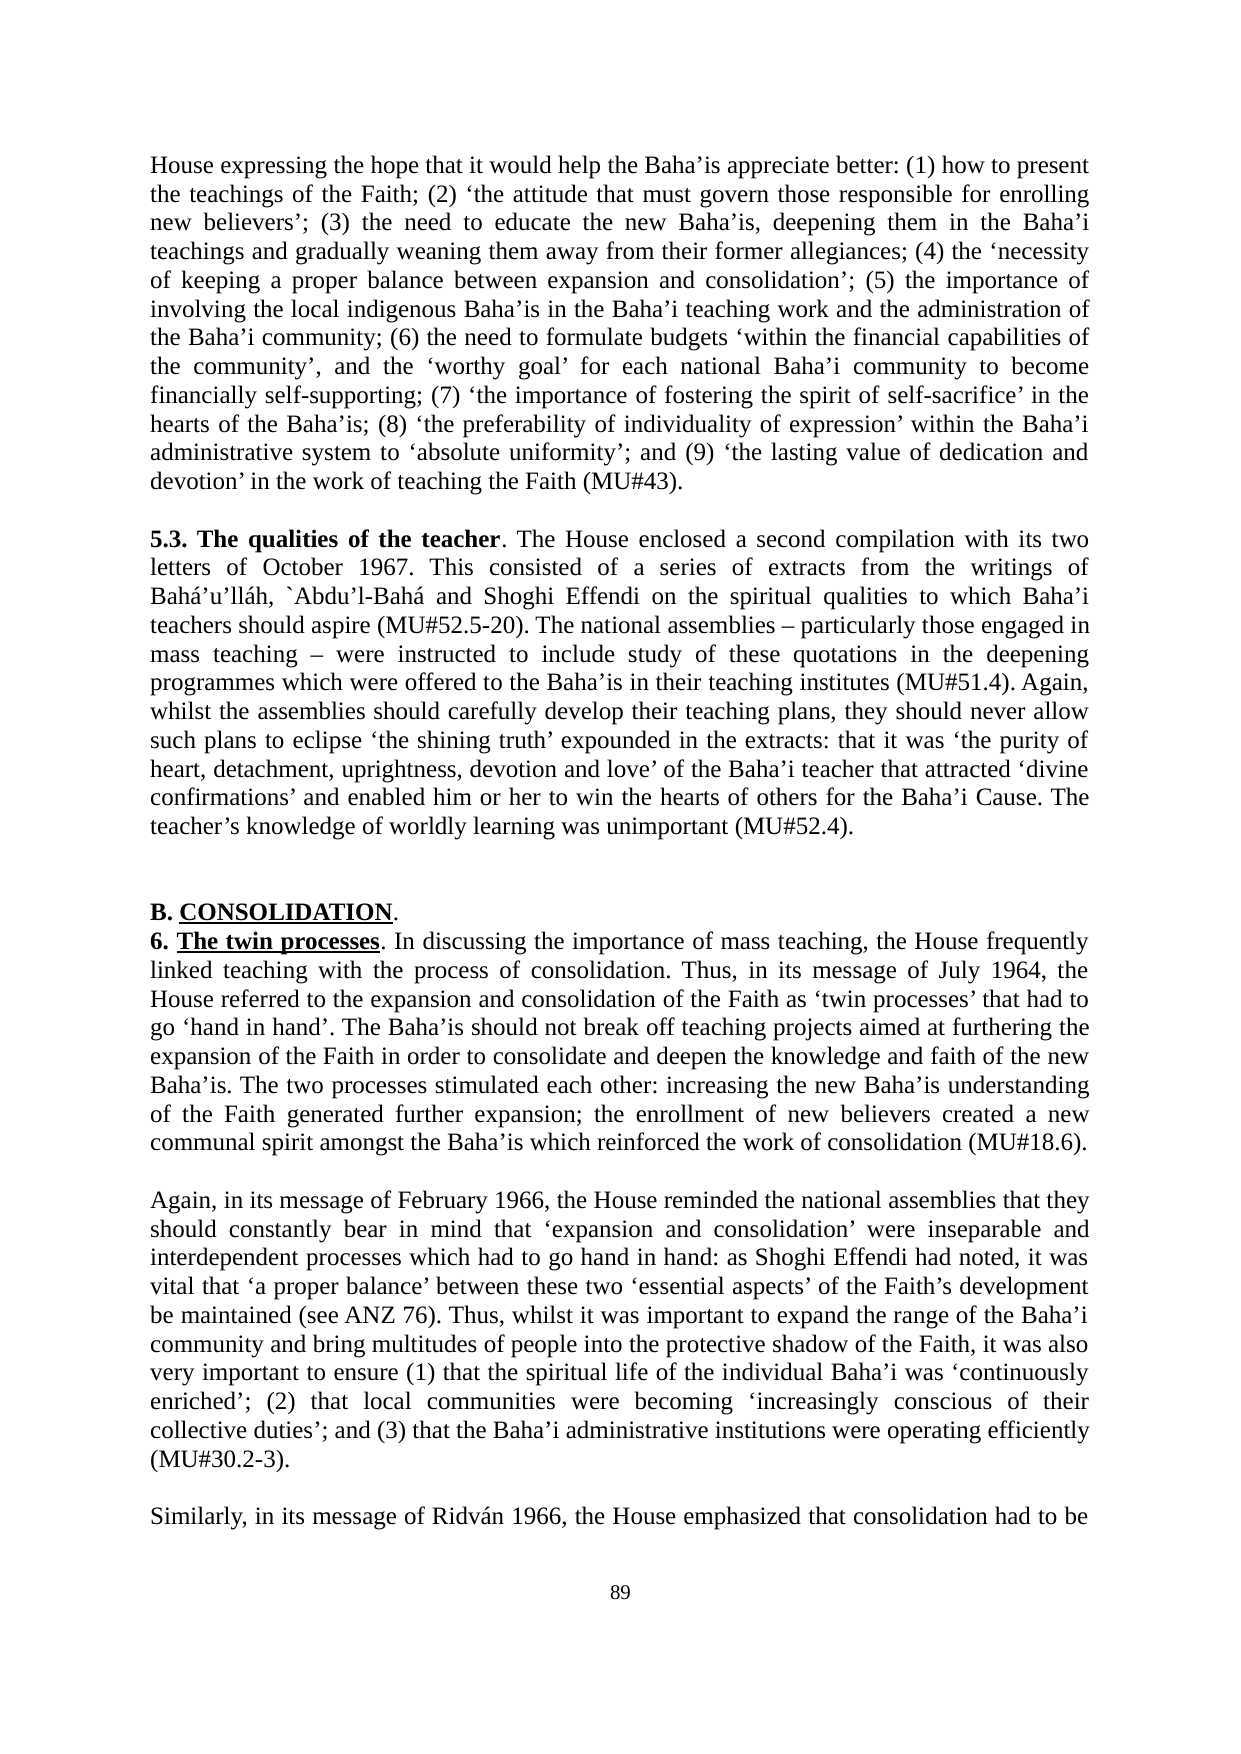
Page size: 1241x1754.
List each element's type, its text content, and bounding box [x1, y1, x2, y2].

text Again, in its message of February 1966, the House reminded the national assemblies that they should constantly bear in mind that ‘expansion and consolidation’ were inseparable and interdependent processes which had to go hand in hand: as Shoghi Effendi had noted, it was vital that ‘a proper balance’ between these two ‘essential aspects’ of the Faith’s development be maintained (see ANZ 76). Thus, whilst it was important to expand the range of the Baha’i community and bring multitudes of people into the protective shadow of the Faith, it was also very important to ensure (1) that the spiritual life of the individual Baha’i was ‘continuously enriched’; (2) that local communities were becoming ‘increasingly conscious of their collective duties’; and (3) that the Baha’i administrative institutions were operating efficiently (MU#30.2-3). [150, 1185, 1090, 1472]
text 5.3. The qualities of the teacher. The House enclosed a second compilation with its two letters of October 1967. This consisted of a series of extracts from the writings of Bahá’u’lláh, `Abdu’l-Bahá and Shoghi Effendi on the spiritual qualities to which Baha’i teachers should aspire (MU#52.5-20). The national assemblies – particularly those engaged in mass teaching – were instructed to include study of these quotations in the deepening programmes which were offered to the Baha’is in their teaching institutes (MU#51.4). Again, whilst the assemblies should carefully develop their teaching plans, they should never allow such plans to eclipse ‘the shining truth’ expounded in the extracts: that it was ‘the purity of heart, detachment, uprightness, devotion and love’ of the Baha’i teacher that attracted ‘divine confirmations’ and enabled him or her to win the hearts of others for the Baha’i Cause. The teacher’s knowledge of worldly learning was unimportant (MU#52.4). [150, 524, 1090, 840]
text Similarly, in its message of Ridván 1966, the House emphasized that consolidation had to be [150, 1501, 1090, 1530]
text 6. The twin processes. In discussing the importance of mass teaching, the House frequently linked teaching with the process of consolidation. Thus, in its message of July 1964, the House referred to the expansion and consolidation of the Faith as ‘twin processes’ that had to go ‘hand in hand’. The Baha’is should not break off teaching projects aimed at furthering the expansion of the Faith in order to consolidate and deepen the knowledge and faith of the new Baha’is. The two processes stimulated each other: increasing the new Baha’is understanding of the Faith generated further expansion; the enrollment of new believers created a new communal spirit amongst the Baha’is which reinforced the work of consolidation (MU#18.6). [150, 926, 1090, 1156]
text House expressing the hope that it would help the Baha’is appreciate better: (1) how to present the teachings of the Faith; (2) ‘the attitude that must govern those responsible for enrolling new believers’; (3) the need to educate the new Baha’is, deepening them in the Baha’i teachings and gradually weaning them away from their former allegiances; (4) the ‘necessity of keeping a proper balance between expansion and consolidation’; (5) the importance of involving the local indigenous Baha’is in the Baha’i teaching work and the administration of the Baha’i community; (6) the need to formulate budgets ‘within the financial capabilities of the community’, and the ‘worthy goal’ for each national Baha’i community to become financially self-supporting; (7) ‘the importance of fostering the spirit of self-sacrifice’ in the hearts of the Baha’is; (8) ‘the preferability of individuality of expression’ within the Baha’i administrative system to ‘absolute uniformity’; and (9) ‘the lasting value of dedication and devotion’ in the work of teaching the Faith (MU#43). [150, 150, 1090, 495]
text B. CONSOLIDATION. [150, 897, 1090, 926]
